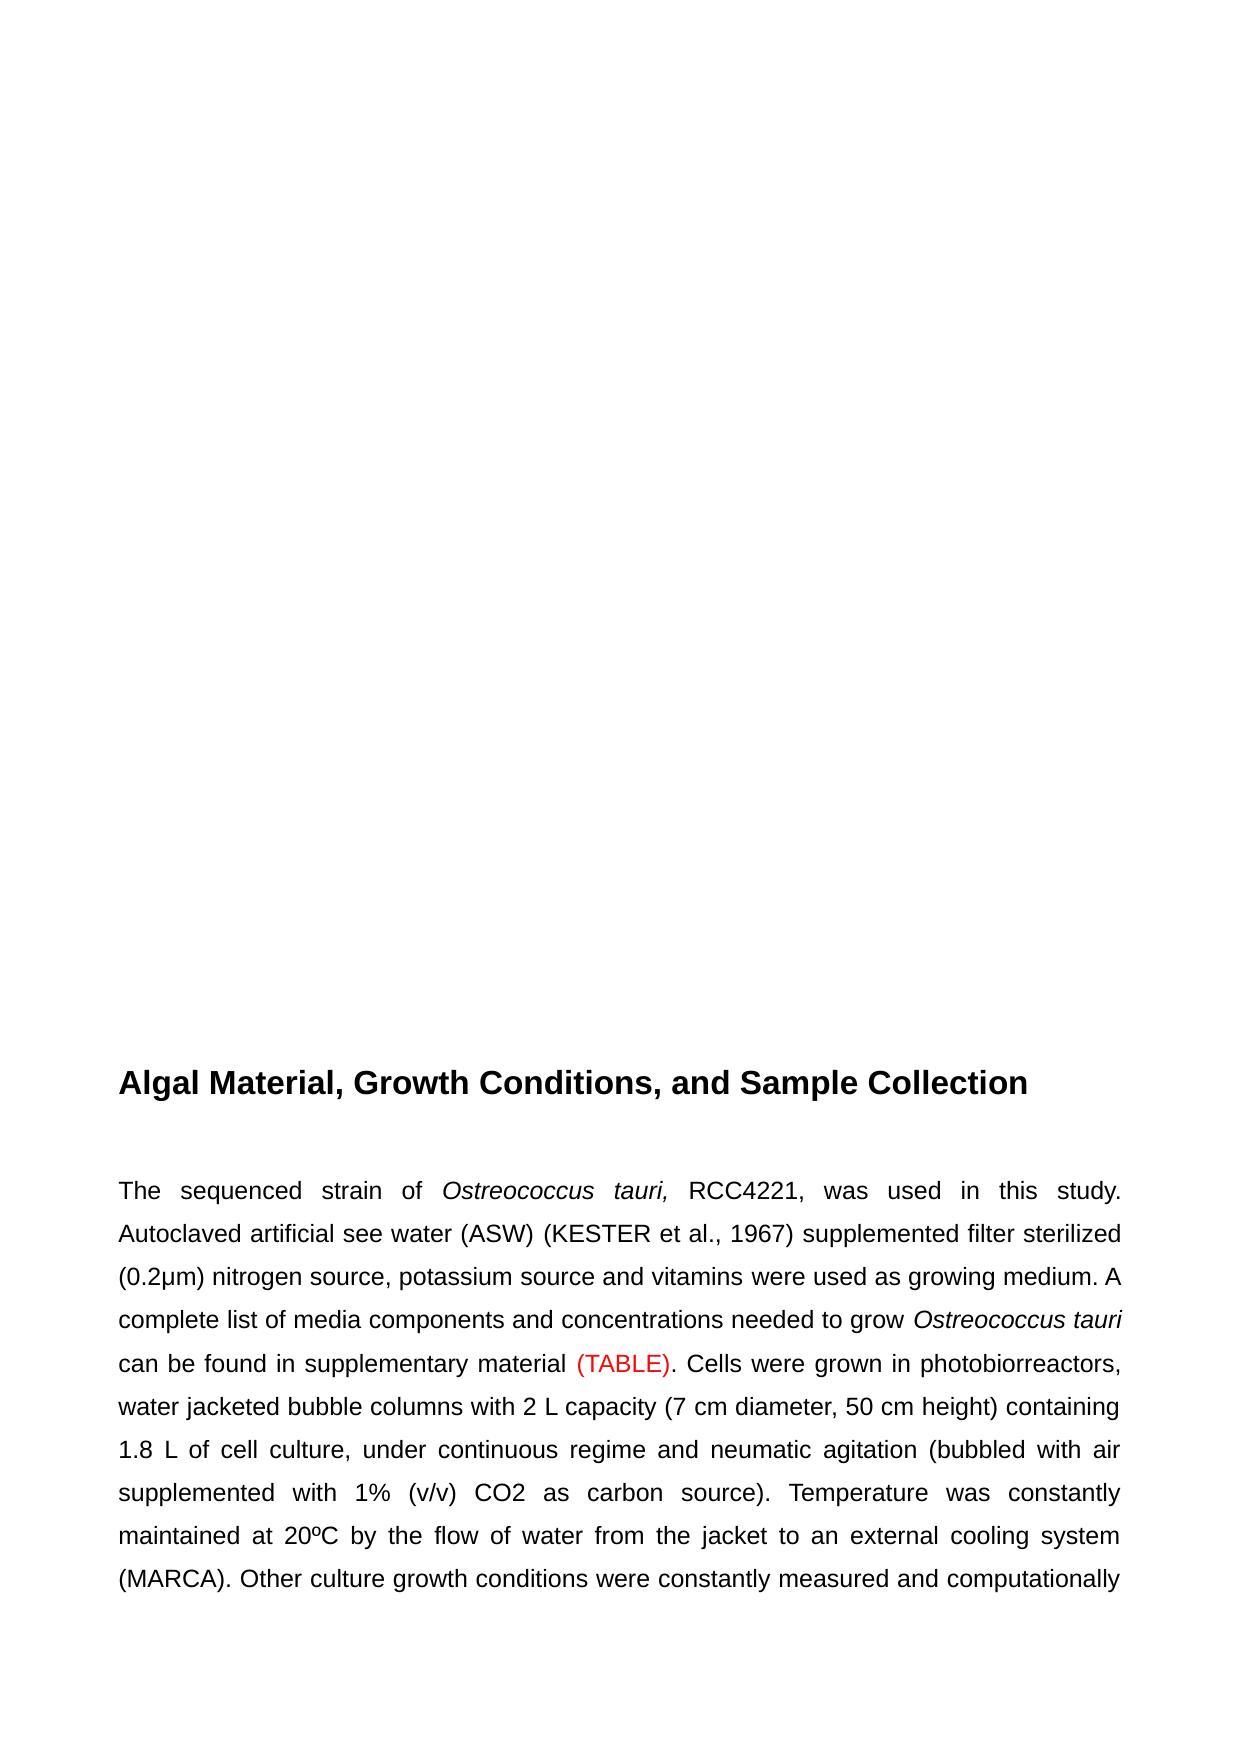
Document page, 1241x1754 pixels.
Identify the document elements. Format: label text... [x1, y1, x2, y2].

text The sequenced strain of Ostreococcus tauri, RCC4221, was used in this study. Autoclaved artificial see water (ASW) (KESTER et al., 1967)⁠ supplemented filter sterilized (0.2μm) nitrogen source, potassium source and vitamins were used as growing medium. A complete list of media components and concentrations needed to grow Ostreococcus tauri can be found in supplementary material (TABLE). Cells were grown in photobiorreactors, water jacketed bubble columns with 2 L capacity (7 cm diameter, 50 cm height) containing 1.8 L of cell culture, under continuous regime and neumatic agitation (bubbled with air supplemented with 1% (v/v) CO2 as carbon source). Temperature was constantly maintained at 20ºC by the flow of water from the jacket to an external cooling system (MARCA). Other culture growth conditions were constantly measured and computationally [118, 1176, 1122, 1593]
subtitle Algal Material, Growth Conditions, and Sample Collection [118, 1063, 1122, 1101]
